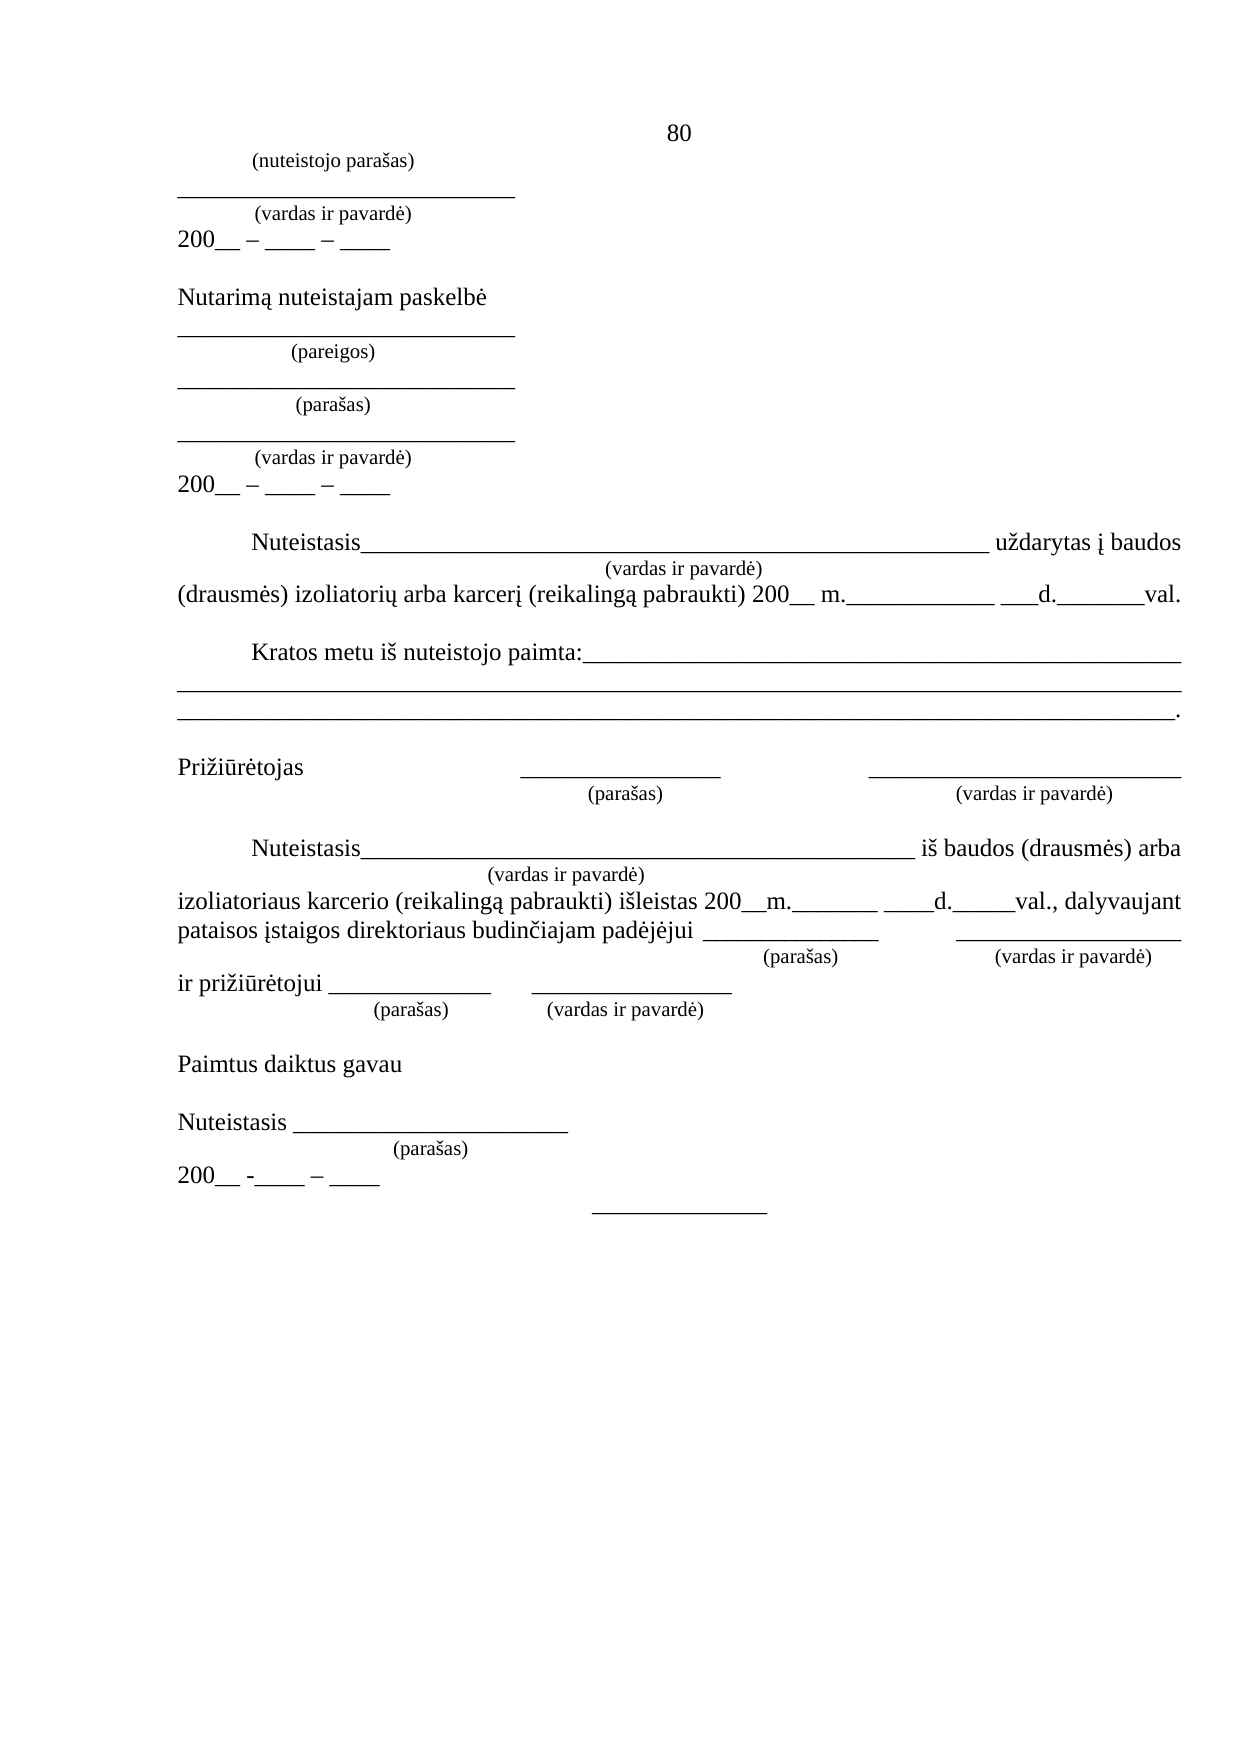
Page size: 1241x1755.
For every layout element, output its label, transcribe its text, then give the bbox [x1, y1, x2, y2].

text pataisos įstaigos direktoriaus budinčiajam padėjėjui [177, 915, 1181, 944]
text . [177, 694, 1181, 723]
text Paimtus daiktus gavau [177, 1049, 1181, 1078]
text (parašas) (vardas ir pavardė) [177, 781, 1181, 805]
text ir prižiūrėtojui ____________ ________________ [177, 968, 1181, 997]
text (parašas) (vardas ir pavardė) [177, 997, 1181, 1021]
text 200__ -____ – ____ [177, 1160, 1181, 1188]
text izoliatoriaus karcerio (reikalingą pabraukti) išleistas 200__m. ____d._____val., dalyvaujant [177, 886, 1181, 915]
text Nuteistasis iš baudos (drausmės) arba [177, 833, 1181, 862]
text ___________________________ [177, 311, 1181, 339]
text 200__ – ____ – ____ [177, 224, 1181, 253]
text ___________________________ [177, 172, 1181, 200]
text (parašas) [177, 1136, 1181, 1160]
text ______________ [177, 1188, 1181, 1217]
text Nuteistasis uždarytas į baudos [177, 527, 1181, 555]
text (vardas ir pavardė) [177, 862, 1181, 886]
text Nuteistasis ______________________ [177, 1107, 1181, 1136]
text (nuteistojo parašas) [177, 148, 1181, 172]
text (drausmės) izoliatorių arba karcerį (reikalingą pabraukti) 200__ m. ___d._______val. [177, 579, 1181, 608]
text (pareigos) [177, 339, 1181, 363]
text Prižiūrėtojas ________________ _________________________ [177, 752, 1181, 781]
text Kratos metu iš nuteistojo paimta: [177, 637, 1181, 666]
text (parašas) [177, 392, 1181, 416]
text ___________________________ [177, 363, 1181, 392]
text 200__ – ____ – ____ [177, 469, 1181, 498]
text (vardas ir pavardė) [177, 200, 1181, 224]
text (parašas) (vardas ir pavardė) [177, 944, 1181, 968]
text (vardas ir pavardė) [177, 445, 1181, 469]
text Nutarimą nuteistajam paskelbė [177, 282, 1181, 311]
text ___________________________ [177, 416, 1181, 445]
text (vardas ir pavardė) [177, 555, 1181, 579]
